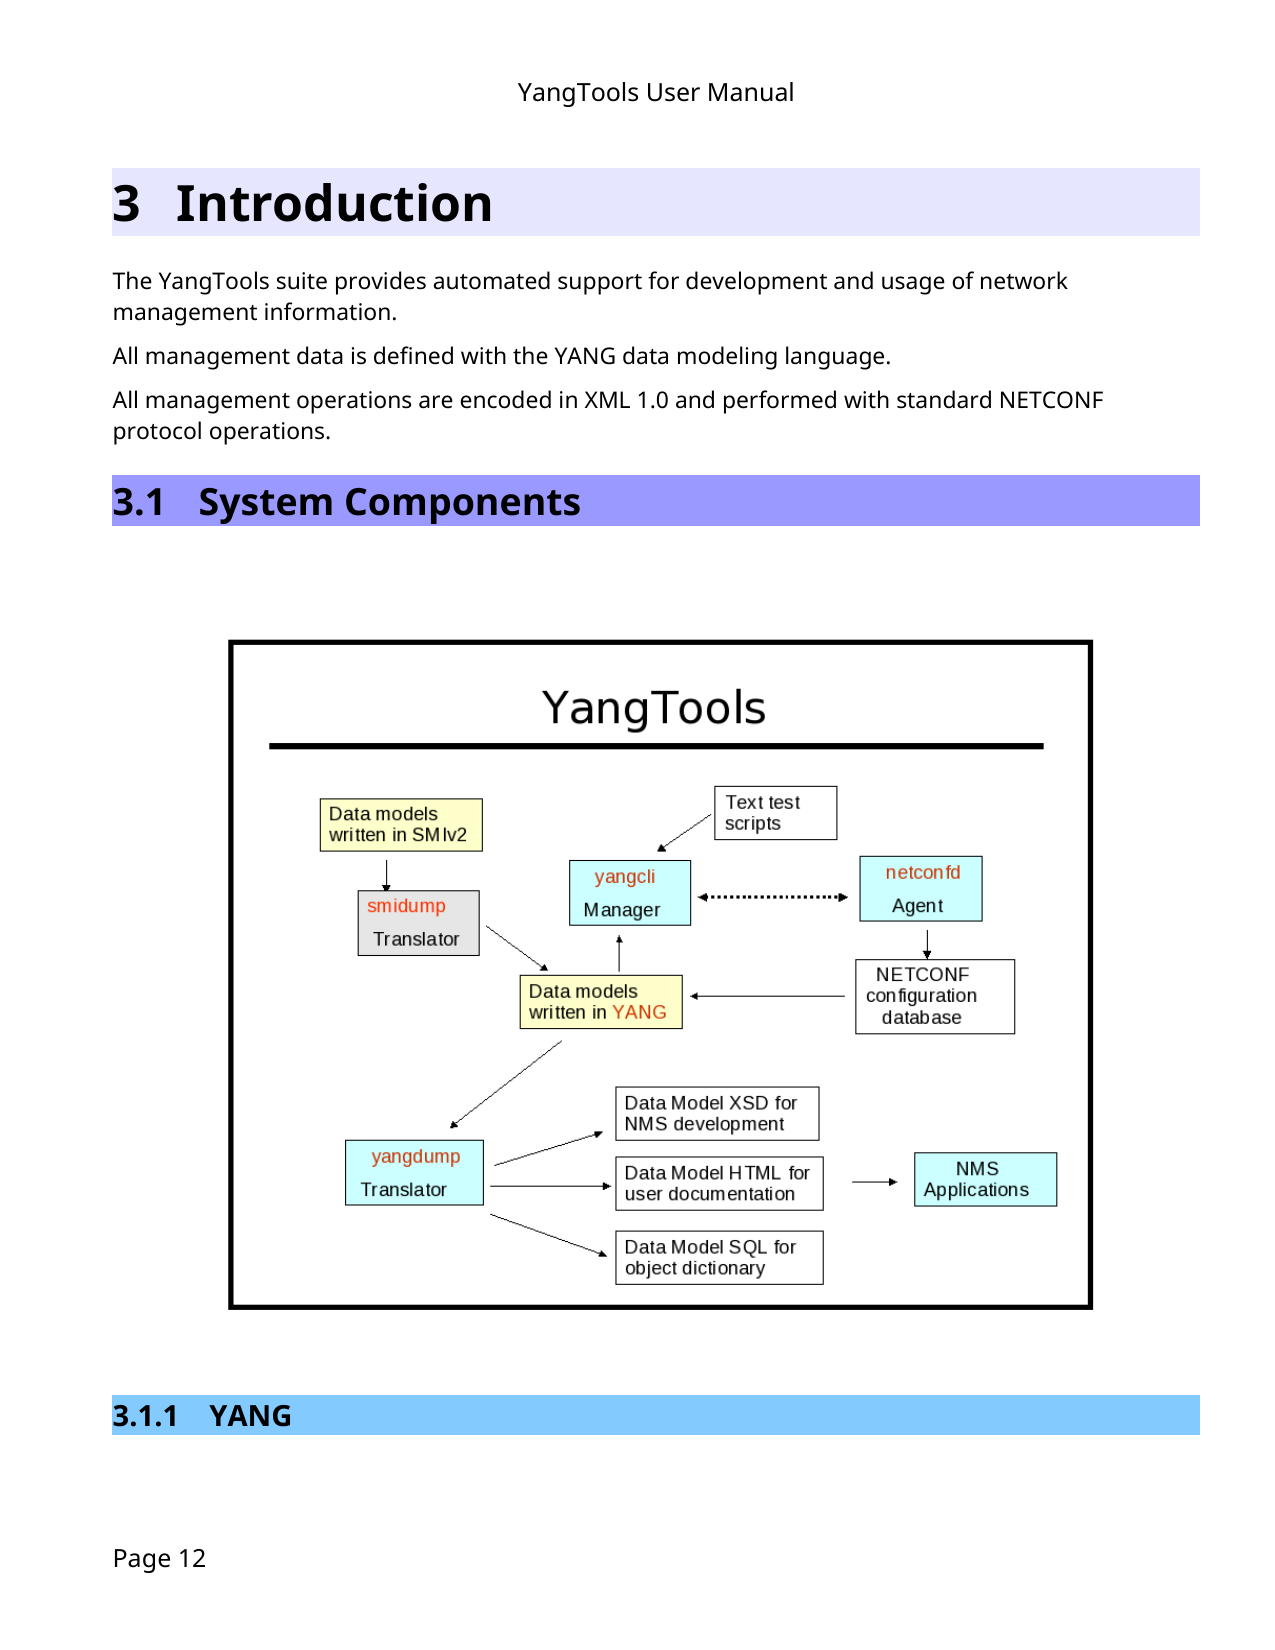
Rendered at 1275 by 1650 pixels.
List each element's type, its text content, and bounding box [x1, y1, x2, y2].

text All management operations are encoded in XML 1.0 and performed with standard NETCONF protocol operations. [112, 384, 1200, 446]
text All management data is defined with the YANG data modeling language. [112, 340, 1200, 371]
picture [162, 599, 1151, 1335]
subtitle Introduction [112, 168, 1200, 236]
text The YangTools suite provides automated support for development and usage of network management information. [112, 265, 1200, 327]
subtitle YANG [112, 1395, 1200, 1435]
subtitle System Components [112, 475, 1200, 526]
